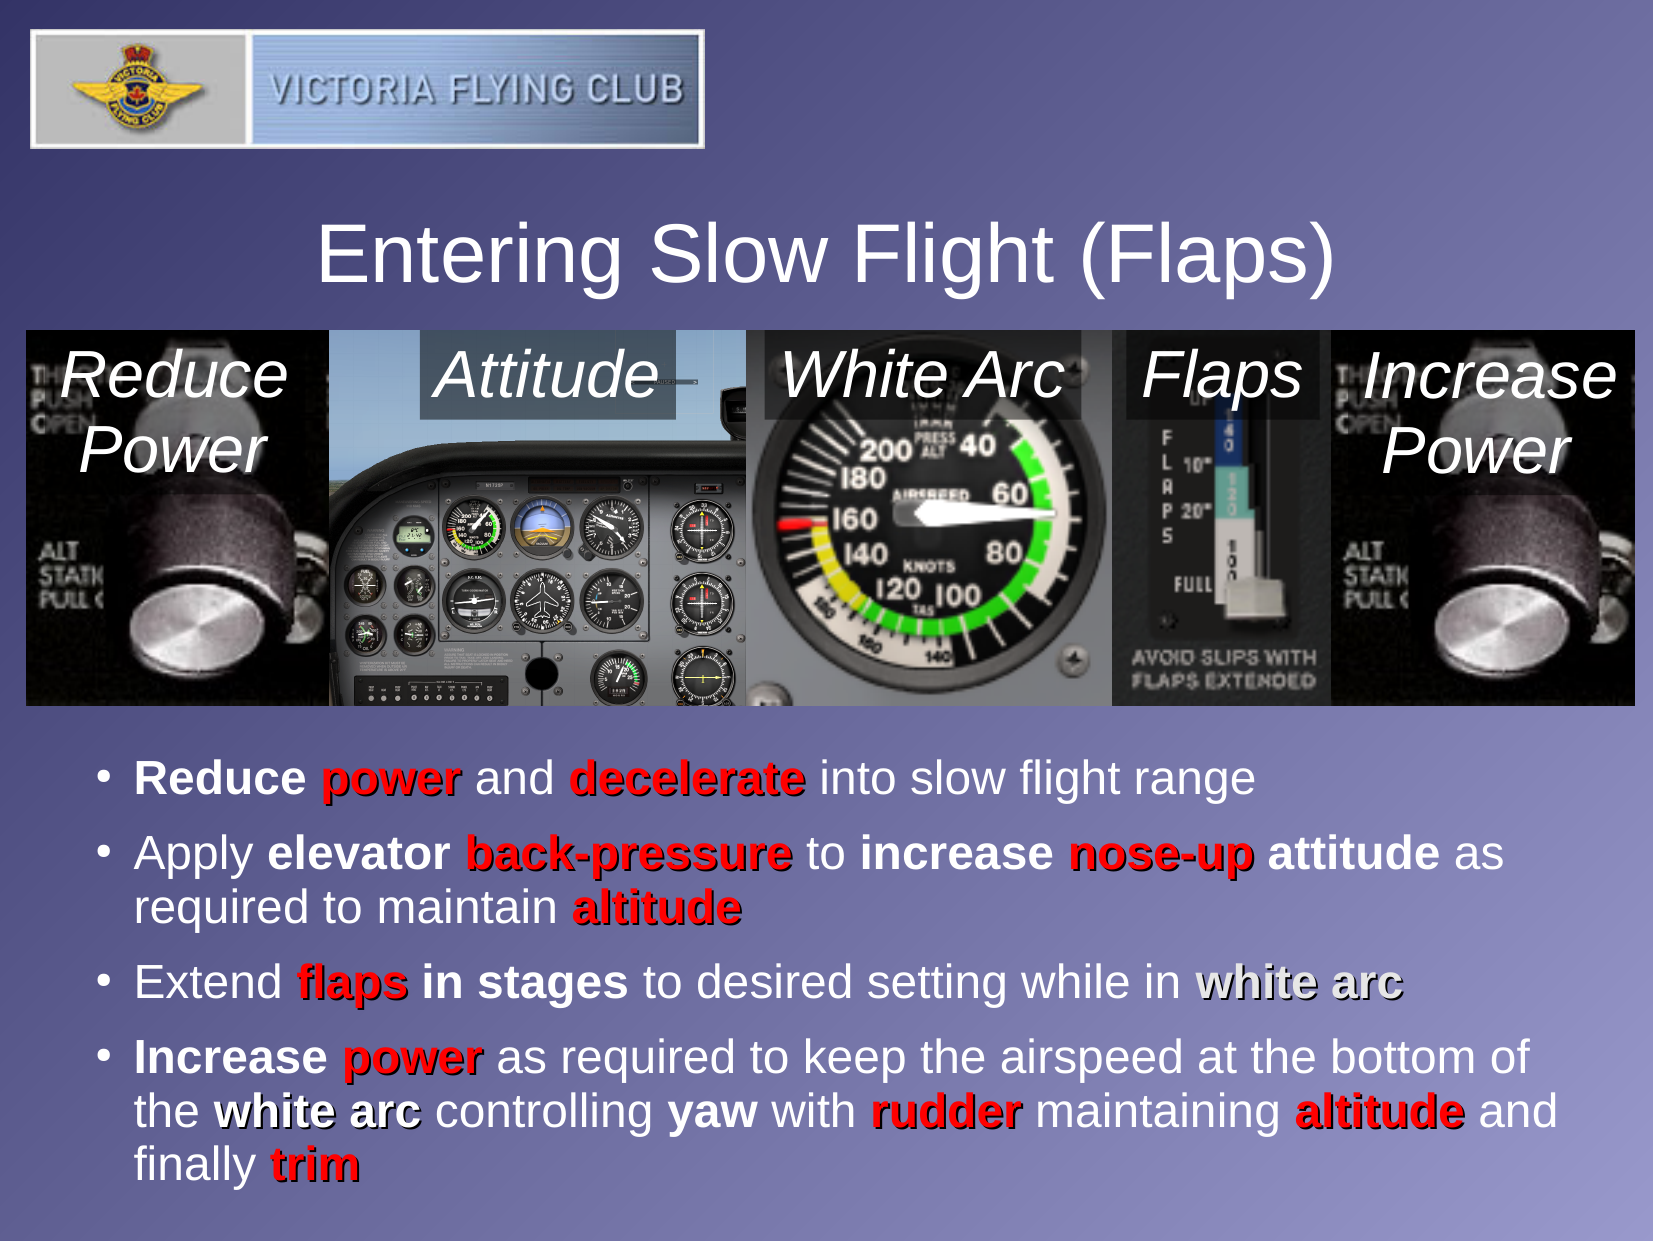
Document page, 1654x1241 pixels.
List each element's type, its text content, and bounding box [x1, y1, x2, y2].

title Entering Slow Flight (Flaps) [82, 150, 1571, 330]
picture [30, 29, 705, 149]
text_box Attitude [419, 330, 676, 420]
text_box White Arc [764, 330, 1082, 420]
text_box Flaps [1126, 330, 1320, 420]
text_box Reduce Power [44, 330, 306, 495]
picture [26, 330, 1635, 706]
text_box Increase Power [1348, 330, 1635, 496]
list Reduce power and decelerate into slow flight range Apply elevator back-pressure to increase nose-up attitude as required to maintain altitude Extend flaps in stages to desired setting while in white arc Increase power as required to keep the airspeed at the bottom of the white arc controlling yaw with rudder maintaining altitude and finally trim [82, 750, 1571, 1201]
